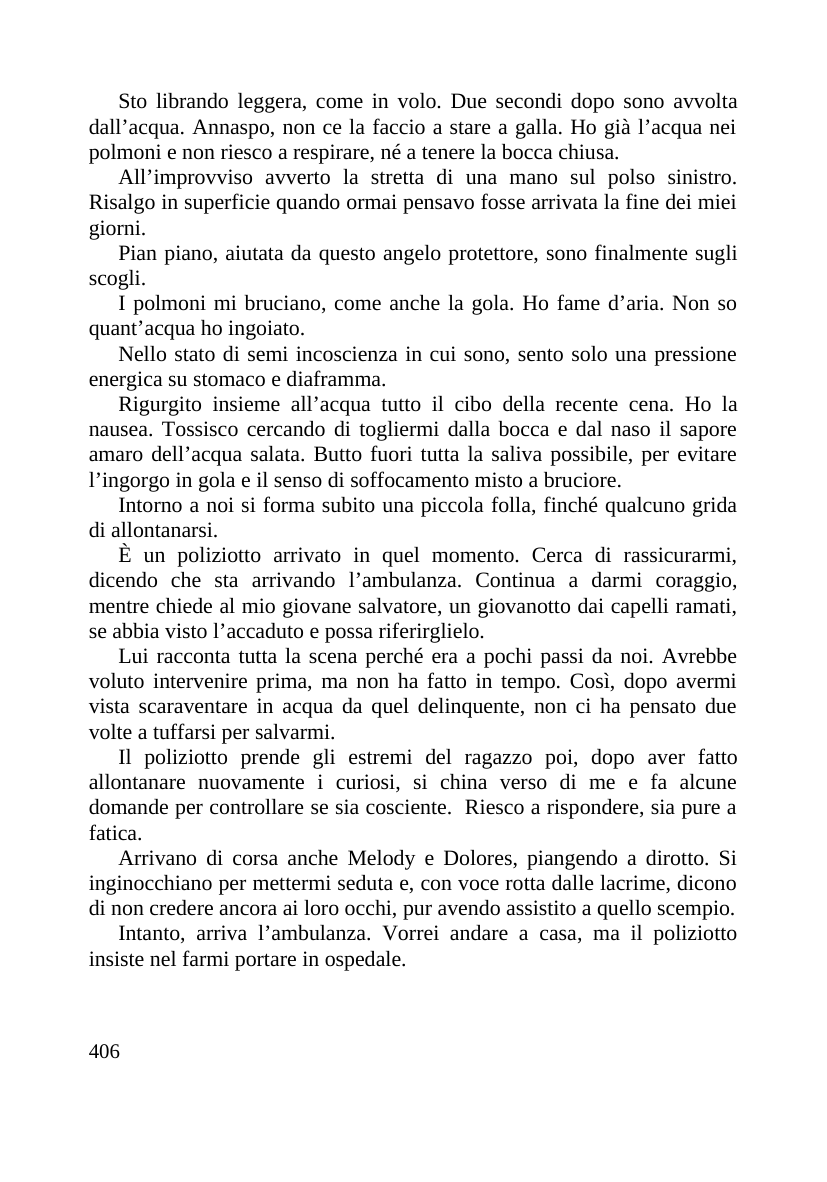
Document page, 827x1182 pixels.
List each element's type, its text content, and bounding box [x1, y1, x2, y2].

text All’improvviso avverto la stretta di una mano sul polso sinistro. Risalgo in superficie quando ormai pensavo fosse arrivata la fine dei miei giorni. [88, 164, 738, 240]
text I polmoni mi bruciano, come anche la gola. Ho fame d’aria. Non so quant’acqua ho ingoiato. [88, 290, 738, 341]
text È un poliziotto arrivato in quel momento. Cerca di rassicurarmi, dicendo che sta arrivando l’ambulanza. Continua a darmi coraggio, mentre chiede al mio giovane salvatore, un giovanotto dai capelli ramati, se abbia visto l’accaduto e possa riferirglielo. [88, 542, 738, 643]
text Il poliziotto prende gli estremi del ragazzo poi, dopo aver fatto allontanare nuovamente i curiosi, si china verso di me e fa alcune domande per controllare se sia cosciente. Riesco a rispondere, sia pure a fatica. [88, 744, 738, 845]
text Intorno a noi si forma subito una piccola folla, finché qualcuno grida di allontanarsi. [88, 492, 738, 542]
text Nello stato di semi incoscienza in cui sono, sento solo una pressione energica su stomaco e diaframma. [88, 341, 738, 391]
text Intanto, arriva l’ambulanza. Vorrei andare a casa, ma il poliziotto insiste nel farmi portare in ospedale. [88, 920, 738, 971]
text Sto librando leggera, come in volo. Due secondi dopo sono avvolta dall’acqua. Annaspo, non ce la faccio a stare a galla. Ho già l’acqua nei polmoni e non riesco a respirare, né a tenere la bocca chiusa. [88, 88, 738, 164]
text Rigurgito insieme all’acqua tutto il cibo della recente cena. Ho la nausea. Tossisco cercando di togliermi dalla bocca e dal naso il sapore amaro dell’acqua salata. Butto fuori tutta la saliva possibile, per evitare l’ingorgo in gola e il senso di soffocamento misto a bruciore. [88, 391, 738, 492]
text Lui racconta tutta la scena perché era a pochi passi da noi. Avrebbe voluto intervenire prima, ma non ha fatto in tempo. Così, dopo avermi vista scaraventare in acqua da quel delinquente, non ci ha pensato due volte a tuffarsi per salvarmi. [88, 643, 738, 744]
text Arrivano di corsa anche Melody e Dolores, piangendo a dirotto. Si inginocchiano per mettermi seduta e, con voce rotta dalle lacrime, dicono di non credere ancora ai loro occhi, pur avendo assistito a quello scempio. [88, 845, 738, 920]
text Pian piano, aiutata da questo angelo protettore, sono finalmente sugli scogli. [88, 240, 738, 290]
